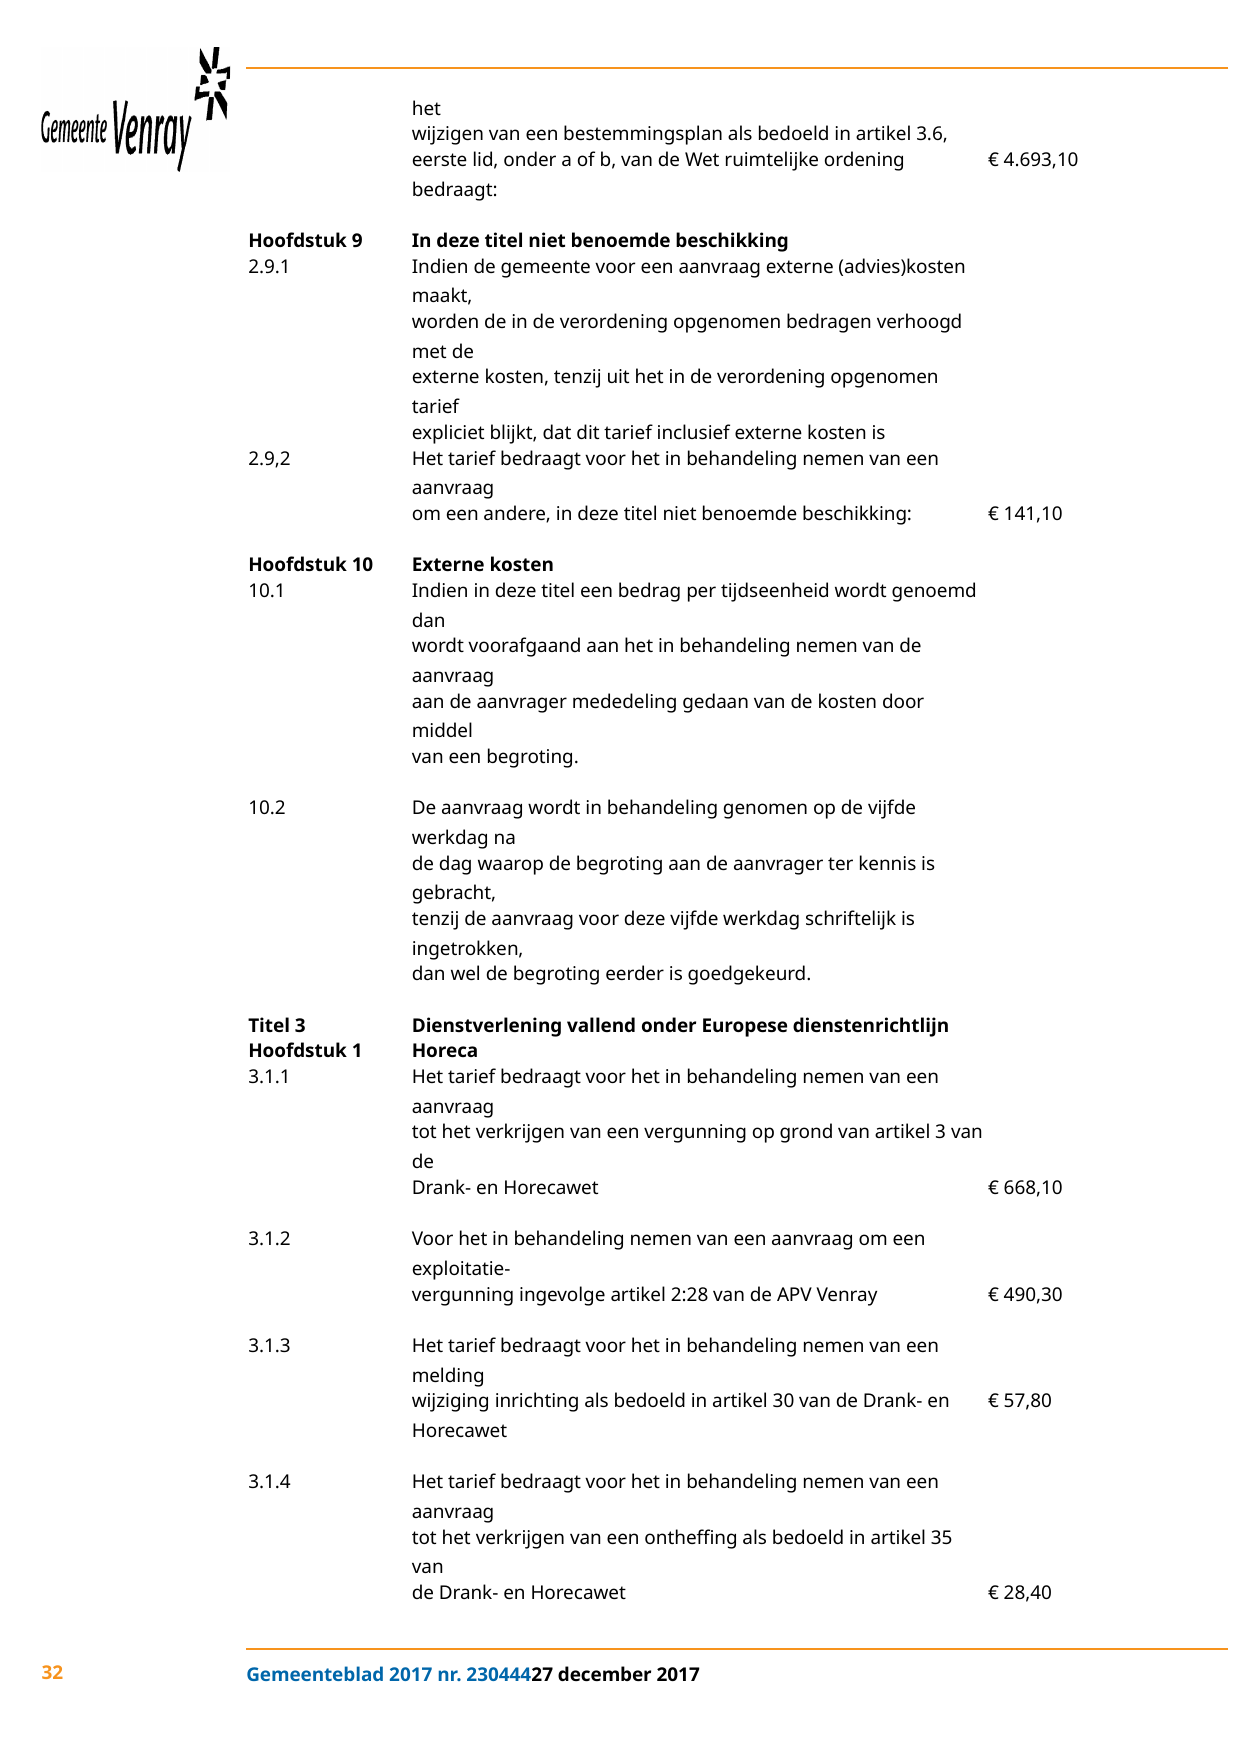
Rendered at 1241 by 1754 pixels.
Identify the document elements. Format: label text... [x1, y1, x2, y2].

table_cell [248, 95, 412, 121]
table_cell [412, 526, 988, 551]
table_cell 2.9,2 [248, 445, 412, 500]
table_cell aan de aanvrager mededeling gedaan van de kosten door middel [412, 688, 988, 743]
table_cell 3.1.4 [248, 1469, 412, 1524]
table_cell € 668,10 [988, 1174, 1152, 1200]
table_cell Hoofdstuk 9 [248, 227, 412, 253]
table_cell € 4.693,10 [988, 146, 1152, 202]
table_cell [988, 308, 1152, 364]
table_cell [412, 1443, 988, 1469]
table_cell [248, 308, 412, 364]
table_cell [248, 1307, 412, 1332]
table_cell Het tarief bedraagt voor het in behandeling nemen van een aanvraag [412, 1064, 988, 1119]
table_cell [248, 743, 412, 769]
table_cell 3.1.2 [248, 1226, 412, 1281]
table_cell [988, 202, 1152, 227]
table_cell Het tarief bedraagt voor het in behandeling nemen van een aanvraag [412, 1469, 988, 1524]
table_cell wijzigen van een bestemmingsplan als bedoeld in artikel 3.6, [412, 121, 988, 146]
table_cell [988, 1524, 1152, 1579]
table_cell [988, 121, 1152, 146]
table_cell Horeca [412, 1038, 988, 1063]
table_cell wordt voorafgaand aan het in behandeling nemen van de aanvraag [412, 633, 988, 688]
table_cell [248, 202, 412, 227]
table_cell € 28,40 [988, 1579, 1152, 1605]
table_cell [988, 1332, 1152, 1388]
table_cell de dag waarop de begroting aan de aanvrager ter kennis is gebracht, [412, 850, 988, 905]
table_cell [988, 1064, 1152, 1119]
table_cell [248, 769, 412, 794]
table_cell [988, 633, 1152, 688]
table_cell [248, 146, 412, 202]
table_cell De aanvraag wordt in behandeling genomen op de vijfde werkdag na [412, 795, 988, 850]
table_cell [248, 1579, 412, 1605]
table_cell [248, 1281, 412, 1307]
table_cell [988, 1012, 1152, 1038]
table_cell € 490,30 [988, 1281, 1152, 1307]
table_cell [248, 1388, 412, 1443]
table_cell [988, 1038, 1152, 1063]
table_cell tot het verkrijgen van een ontheffing als bedoeld in artikel 35 van [412, 1524, 988, 1579]
table_cell 3.1.1 [248, 1064, 412, 1119]
table_cell [248, 633, 412, 688]
table_cell [988, 95, 1152, 121]
table_cell [988, 1443, 1152, 1469]
table_cell Externe kosten [412, 551, 988, 577]
table_cell [248, 688, 412, 743]
table_cell [988, 769, 1152, 794]
table_cell 10.2 [248, 795, 412, 850]
table_cell externe kosten, tenzij uit het in de verordening opgenomen tarief [412, 364, 988, 419]
picture [41, 47, 231, 172]
table_cell [988, 577, 1152, 632]
table_cell Indien de gemeente voor een aanvraag externe (advies)kosten maakt, [412, 253, 988, 308]
table_cell [248, 1119, 412, 1174]
table_cell Het tarief bedraagt voor het in behandeling nemen van een melding [412, 1332, 988, 1388]
table_cell Hoofdstuk 1 [248, 1038, 412, 1063]
table_cell eerste lid, onder a of b, van de Wet ruimtelijke ordening bedraagt: [412, 146, 988, 202]
table_cell [248, 1174, 412, 1200]
table_cell [988, 364, 1152, 419]
table_cell expliciet blijkt, dat dit tarief inclusief externe kosten is [412, 419, 988, 445]
table_cell vergunning ingevolge artikel 2:28 van de APV Venray [412, 1281, 988, 1307]
table_cell van een begroting. [412, 743, 988, 769]
table_cell [988, 850, 1152, 905]
table_cell [988, 445, 1152, 500]
table_cell [988, 795, 1152, 850]
table_cell € 57,80 [988, 1388, 1152, 1443]
table_cell [248, 1200, 412, 1226]
table_cell € 141,10 [988, 500, 1152, 526]
table_cell de Drank- en Horecawet [412, 1579, 988, 1605]
table_cell [248, 1443, 412, 1469]
table_cell 10.1 [248, 577, 412, 632]
table_cell [248, 905, 412, 961]
table_cell [412, 202, 988, 227]
table_cell [988, 1200, 1152, 1226]
table_cell [412, 1200, 988, 1226]
table_cell [988, 419, 1152, 445]
table_cell [988, 688, 1152, 743]
table_cell [988, 905, 1152, 961]
table_cell [248, 986, 412, 1012]
table_cell [248, 961, 412, 986]
table_cell [248, 419, 412, 445]
table_cell [988, 1469, 1152, 1524]
table_cell [988, 1307, 1152, 1332]
table_cell [248, 500, 412, 526]
table_cell [248, 850, 412, 905]
table_cell 3.1.3 [248, 1332, 412, 1388]
table_cell Indien in deze titel een bedrag per tijdseenheid wordt genoemd dan [412, 577, 988, 632]
table_cell [248, 526, 412, 551]
table_cell tot het verkrijgen van een vergunning op grond van artikel 3 van de [412, 1119, 988, 1174]
table_cell Hoofdstuk 10 [248, 551, 412, 577]
table_cell [248, 364, 412, 419]
table_cell 2.9.1 [248, 253, 412, 308]
table_cell tenzij de aanvraag voor deze vijfde werkdag schriftelijk is ingetrokken, [412, 905, 988, 961]
table_cell Drank- en Horecawet [412, 1174, 988, 1200]
table_cell dan wel de begroting eerder is goedgekeurd. [412, 961, 988, 986]
table_cell [988, 986, 1152, 1012]
table_cell wijziging inrichting als bedoeld in artikel 30 van de Drank- en Horecawet [412, 1388, 988, 1443]
table_cell [412, 986, 988, 1012]
table_cell Dienstverlening vallend onder Europese dienstenrichtlijn [412, 1012, 988, 1038]
table_cell Voor het in behandeling nemen van een aanvraag om een exploitatie- [412, 1226, 988, 1281]
table_cell [988, 1119, 1152, 1174]
table_cell [248, 1524, 412, 1579]
table_cell [988, 961, 1152, 986]
table_cell [988, 551, 1152, 577]
table_cell Het tarief bedraagt voor het in behandeling nemen van een aanvraag [412, 445, 988, 500]
table_cell [988, 227, 1152, 253]
table_cell [988, 1226, 1152, 1281]
table_cell [412, 1307, 988, 1332]
table_cell [412, 769, 988, 794]
table_cell worden de in de verordening opgenomen bedragen verhoogd met de [412, 308, 988, 364]
table_cell In deze titel niet benoemde beschikking [412, 227, 988, 253]
table_cell het [412, 95, 988, 121]
table_cell Titel 3 [248, 1012, 412, 1038]
table_cell [988, 526, 1152, 551]
table_cell [988, 253, 1152, 308]
table_cell om een andere, in deze titel niet benoemde beschikking: [412, 500, 988, 526]
table_cell [248, 121, 412, 146]
table_cell [988, 743, 1152, 769]
